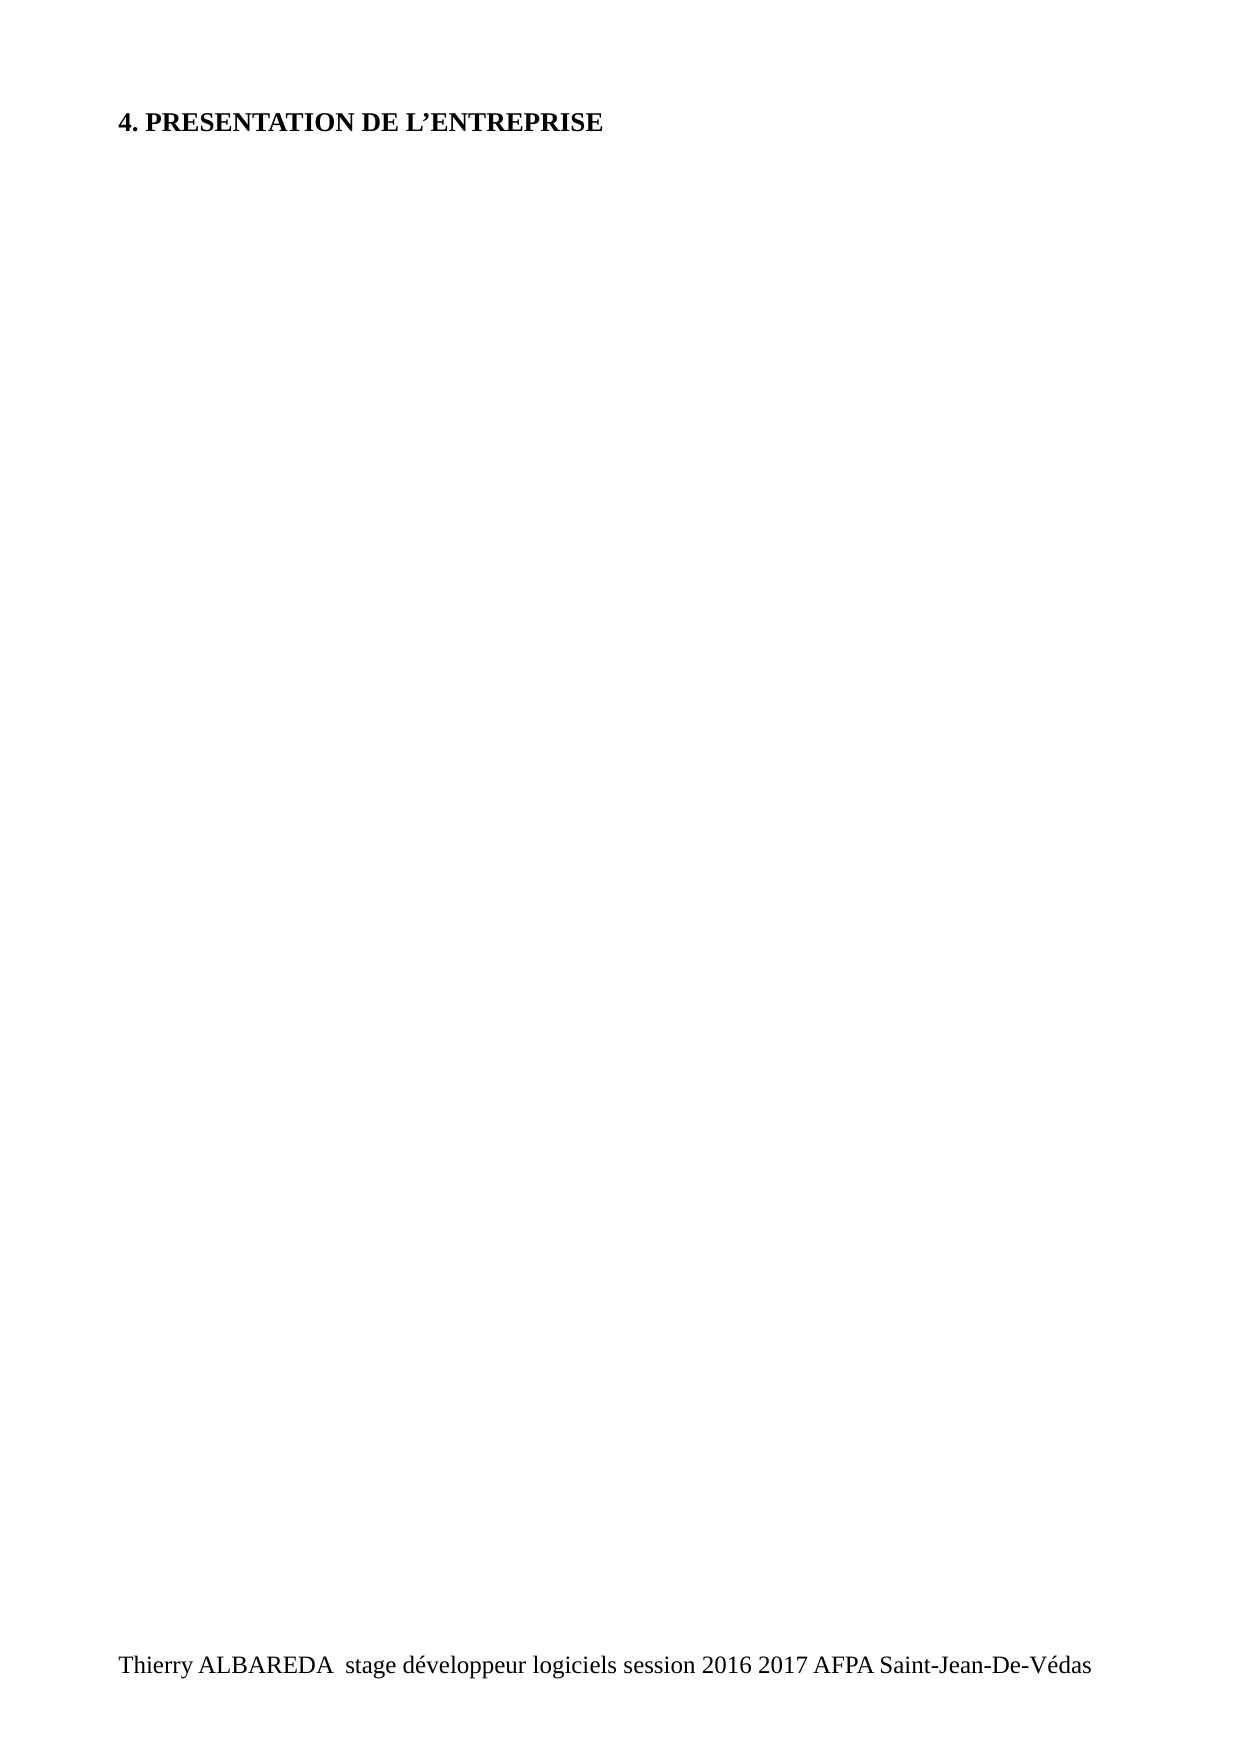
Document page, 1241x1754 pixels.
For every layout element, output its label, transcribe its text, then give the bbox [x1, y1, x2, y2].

text 4. PRESENTATION DE L’ENTREPRISE [118, 106, 1122, 137]
